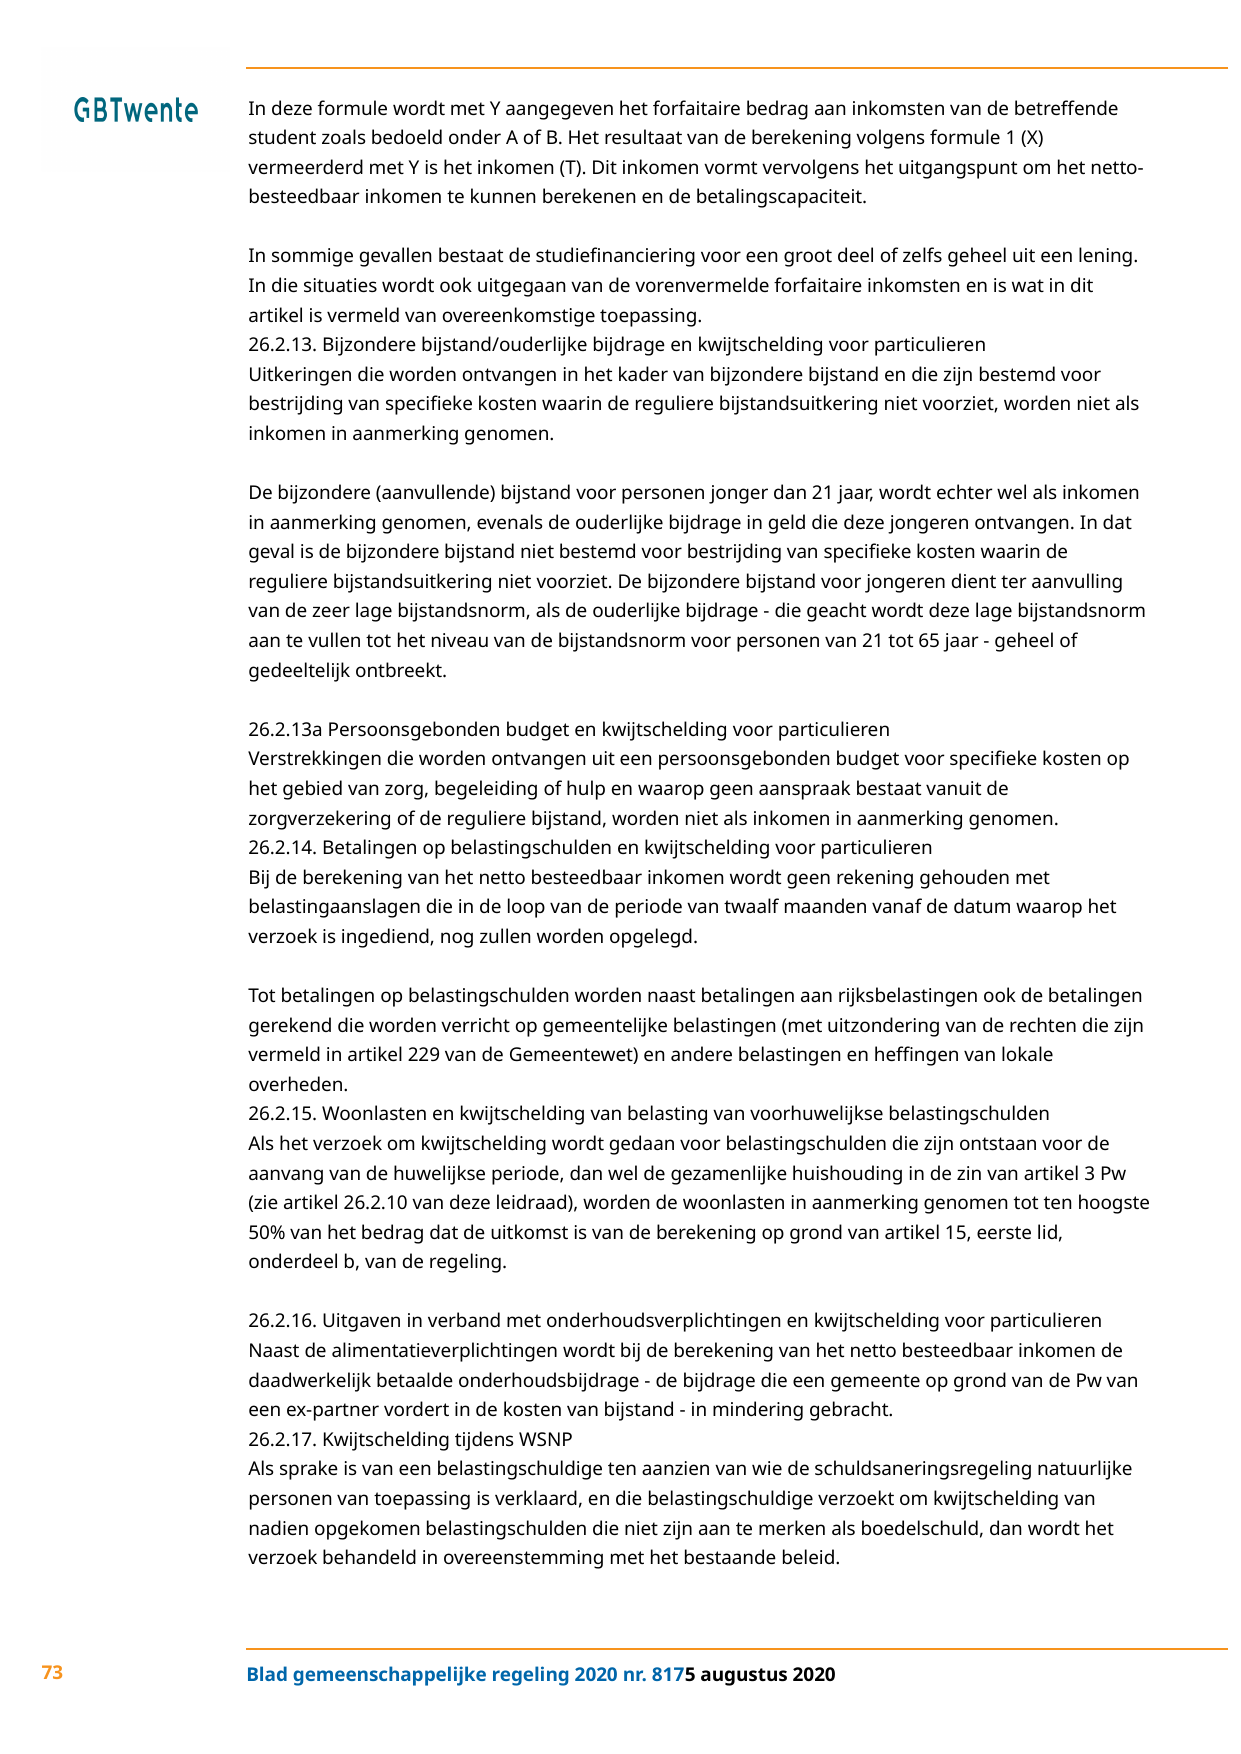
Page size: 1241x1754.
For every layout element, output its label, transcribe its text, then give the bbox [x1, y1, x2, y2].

text In sommige gevallen bestaat de studiefinanciering voor een groot deel of zelfs geheel uit een lening. In die situaties wordt ook uitgegaan van de vorenvermelde forfaitaire inkomsten en is wat in dit artikel is vermeld van overeenkomstige toepassing. [248, 243, 1152, 328]
text 26.2.17. Kwijtschelding tijdens WSNP [248, 1426, 1152, 1452]
text 26.2.14. Betalingen op belastingschulden en kwijtschelding voor particulieren [248, 834, 1152, 860]
text De bijzondere (aanvullende) bijstand voor personen jonger dan 21 jaar, wordt echter wel als inkomen in aanmerking genomen, evenals de ouderlijke bijdrage in geld die deze jongeren ontvangen. In dat geval is de bijzondere bijstand niet bestemd voor bestrijding van specifieke kosten waarin de reguliere bijstandsuitkering niet voorziet. De bijzondere bijstand voor jongeren dient ter aanvulling van de zeer lage bijstandsnorm, als de ouderlijke bijdrage - die geacht wordt deze lage bijstandsnorm aan te vullen tot het niveau van de bijstandsnorm voor personen van 21 tot 65 jaar - geheel of gedeeltelijk ontbreekt. [248, 479, 1152, 683]
text Als het verzoek om kwijtschelding wordt gedaan voor belastingschulden die zijn ontstaan voor de aanvang van de huwelijkse periode, dan wel de gezamenlijke huishouding in de zin van artikel 3 Pw (zie artikel 26.2.10 van deze leidraad), worden de woonlasten in aanmerking genomen tot ten hoogste 50% van het bedrag dat de uitkomst is van de berekening op grond van artikel 15, eerste lid, onderdeel b, van de regeling. [248, 1130, 1152, 1274]
text 26.2.16. Uitgaven in verband met onderhoudsverplichtingen en kwijtschelding voor particulieren [248, 1308, 1152, 1333]
text In deze formule wordt met Y aangegeven het forfaitaire bedrag aan inkomsten van de betreffende student zoals bedoeld onder A of B. Het resultaat van de berekening volgens formule 1 (X) vermeerderd met Y is het inkomen (T). Dit inkomen vormt vervolgens het uitgangspunt om het netto-besteedbaar inkomen te kunnen berekenen en de betalingscapaciteit. [248, 95, 1152, 209]
text 26.2.13a Persoonsgebonden budget en kwijtschelding voor particulieren [248, 716, 1152, 742]
picture [41, 47, 231, 172]
text Uitkeringen die worden ontvangen in het kader van bijzondere bijstand en die zijn bestemd voor bestrijding van specifieke kosten waarin de reguliere bijstandsuitkering niet voorziet, worden niet als inkomen in aanmerking genomen. [248, 361, 1152, 446]
text 26.2.13. Bijzondere bijstand/ouderlijke bijdrage en kwijtschelding voor particulieren [248, 331, 1152, 357]
text 26.2.15. Woonlasten en kwijtschelding van belasting van voorhuwelijkse belastingschulden [248, 1101, 1152, 1126]
text Verstrekkingen die worden ontvangen uit een persoonsgebonden budget voor specifieke kosten op het gebied van zorg, begeleiding of hulp en waarop geen aanspraak bestaat vanuit de zorgverzekering of de reguliere bijstand, worden niet als inkomen in aanmerking genomen. [248, 746, 1152, 831]
text Als sprake is van een belastingschuldige ten aanzien van wie de schuldsaneringsregeling natuurlijke personen van toepassing is verklaard, en die belastingschuldige verzoekt om kwijtschelding van nadien opgekomen belastingschulden die niet zijn aan te merken als boedelschuld, dan wordt het verzoek behandeld in overeenstemming met het bestaande beleid. [248, 1456, 1152, 1570]
text Naast de alimentatieverplichtingen wordt bij de berekening van het netto besteedbaar inkomen de daadwerkelijk betaalde onderhoudsbijdrage - de bijdrage die een gemeente op grond van de Pw van een ex-partner vordert in de kosten van bijstand - in mindering gebracht. [248, 1337, 1152, 1422]
text Tot betalingen op belastingschulden worden naast betalingen aan rijksbelastingen ook de betalingen gerekend die worden verricht op gemeentelijke belastingen (met uitzondering van de rechten die zijn vermeld in artikel 229 van de Gemeentewet) en andere belastingen en heffingen van lokale overheden. [248, 982, 1152, 1097]
text Bij de berekening van het netto besteedbaar inkomen wordt geen rekening gehouden met belastingaanslagen die in de loop van de periode van twaalf maanden vanaf de datum waarop het verzoek is ingediend, nog zullen worden opgelegd. [248, 864, 1152, 949]
